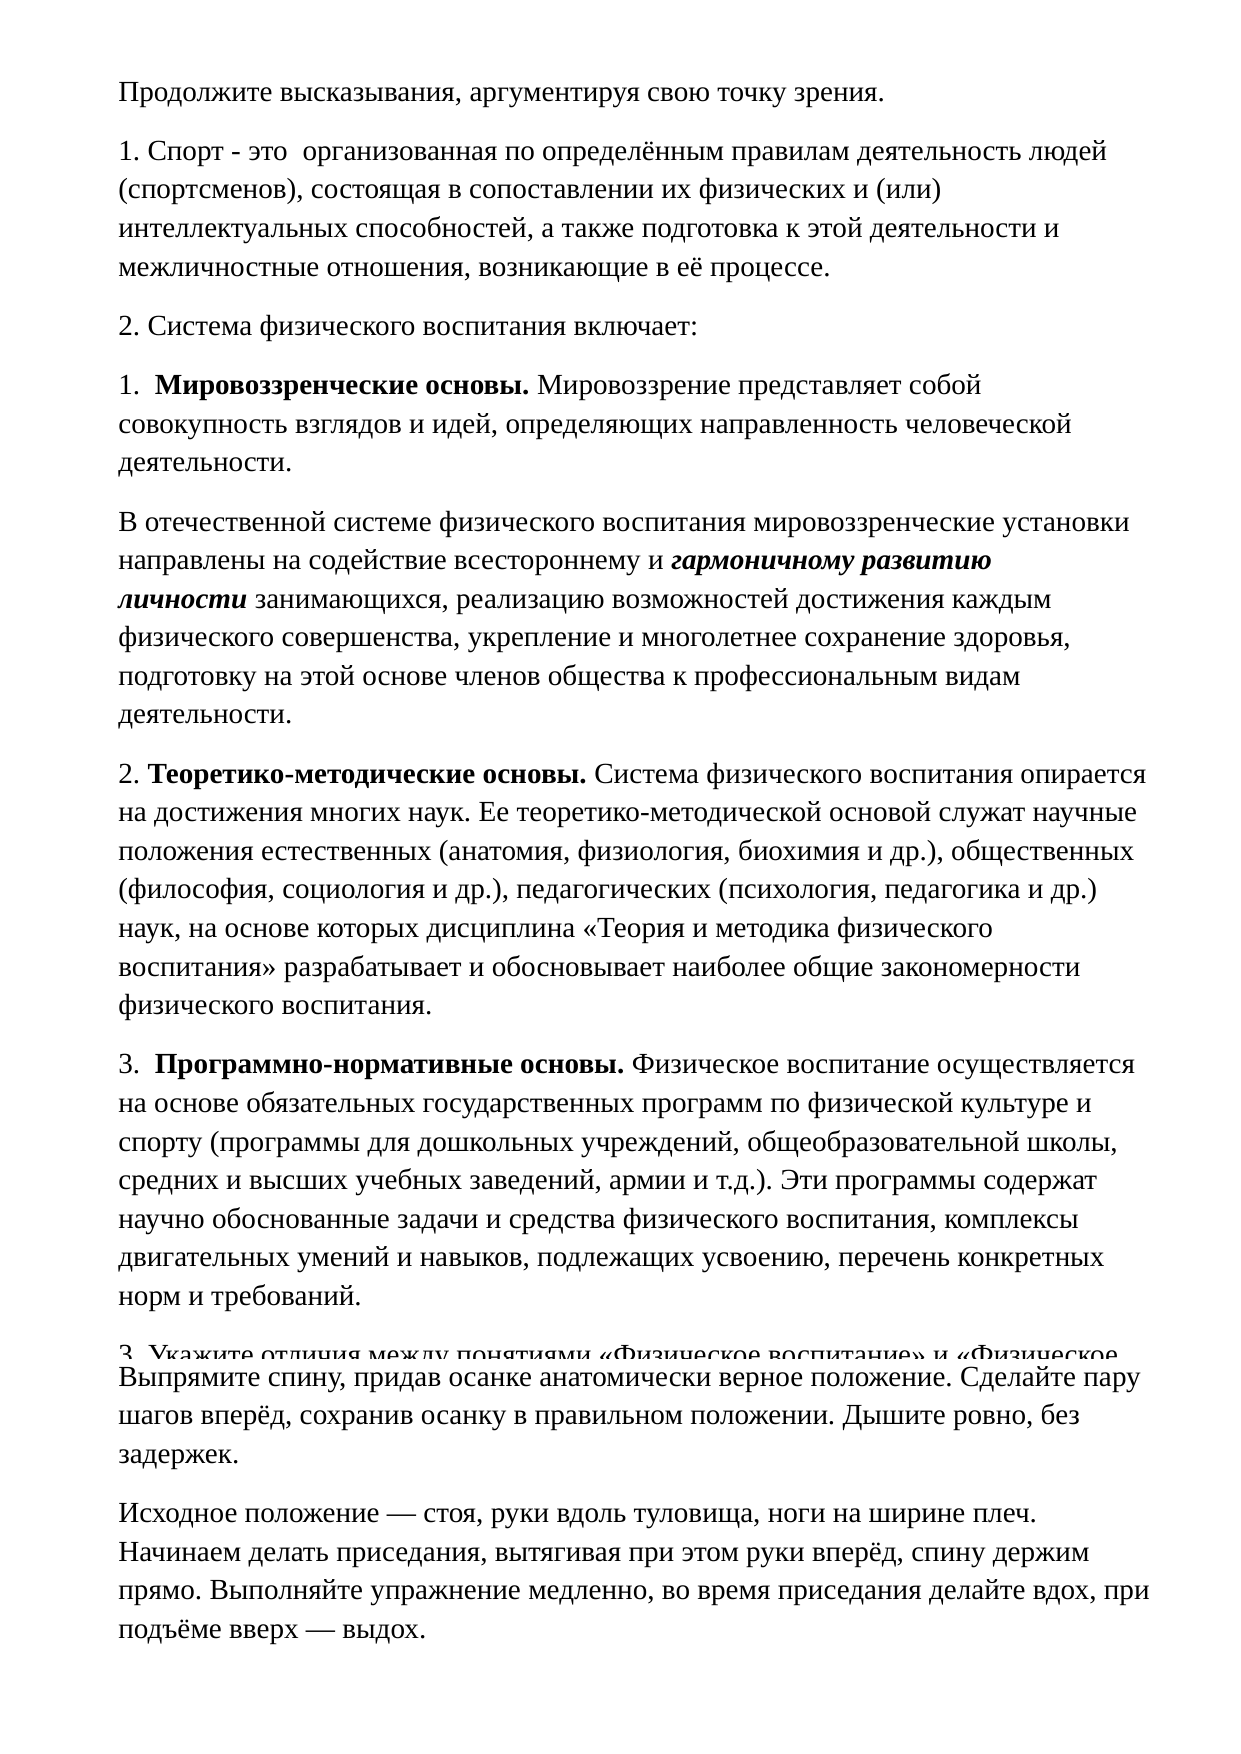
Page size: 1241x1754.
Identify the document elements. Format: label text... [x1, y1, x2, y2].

text Исходное положение — стоя, руки вдоль туловища, ноги на ширине плеч. Начинаем делать приседания, вытягивая при этом руки вперёд, спину держим прямо. Выполняйте упражнение медленно, во время приседания делайте вдох, при подъёме вверх — выдох. [118, 1495, 1152, 1644]
text Выпрямите спину, придав осанке анатомически верное положение. Сделайте пару шагов вперёд, сохранив осанку в правильном положении. Дышите ровно, без задержек. [118, 1359, 1152, 1469]
